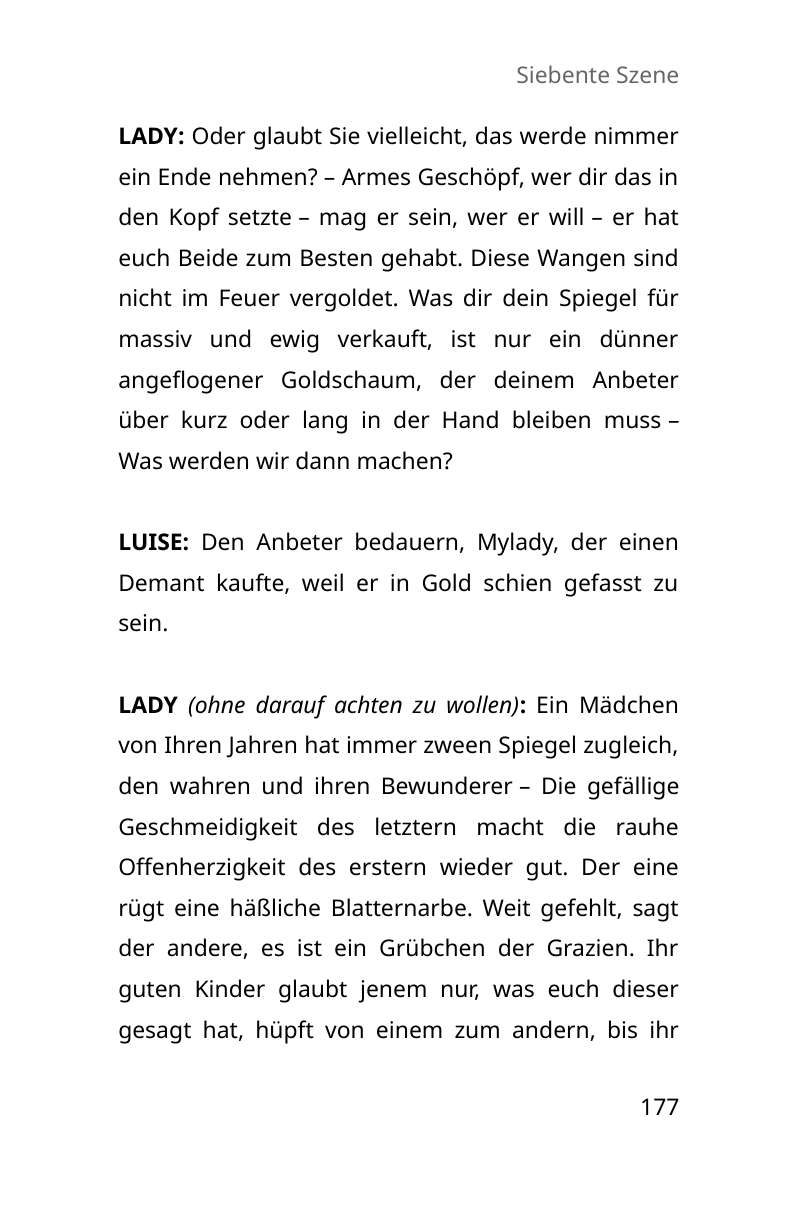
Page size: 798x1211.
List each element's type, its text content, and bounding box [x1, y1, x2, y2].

text LADY (ohne darauf achten zu wollen): Ein Mädchen von Ihren Jahren hat immer zween Spiegel zugleich, den wahren und ihren Bewunderer – Die gefällige Geschmeidigkeit des letztern macht die rauhe Offenherzigkeit des erstern wieder gut. Der eine rügt eine häßliche Blatternarbe. Weit gefehlt, sagt der andere, es ist ein Grübchen der Grazien. Ihr guten Kinder glaubt jenem nur, was euch dieser gesagt hat, hüpft von einem zum andern, bis ihr [118, 660, 679, 1045]
text LUISE: Den Anbeter bedauern, Mylady, der einen Demant kaufte, weil er in Gold schien gefasst zu sein. [118, 497, 679, 638]
text LADY: Oder glaubt Sie vielleicht, das werde nimmer ein Ende nehmen? – Armes Geschöpf, wer dir das in den Kopf setzte – mag er sein, wer er will – er hat euch Beide zum Besten gehabt. Diese Wangen sind nicht im Feuer vergoldet. Was dir dein Spiegel für massiv und ewig verkauft, ist nur ein dünner angeflogener Goldschaum, der deinem Anbeter über kurz oder lang in der Hand bleiben muss – Was werden wir dann machen? [118, 120, 679, 476]
